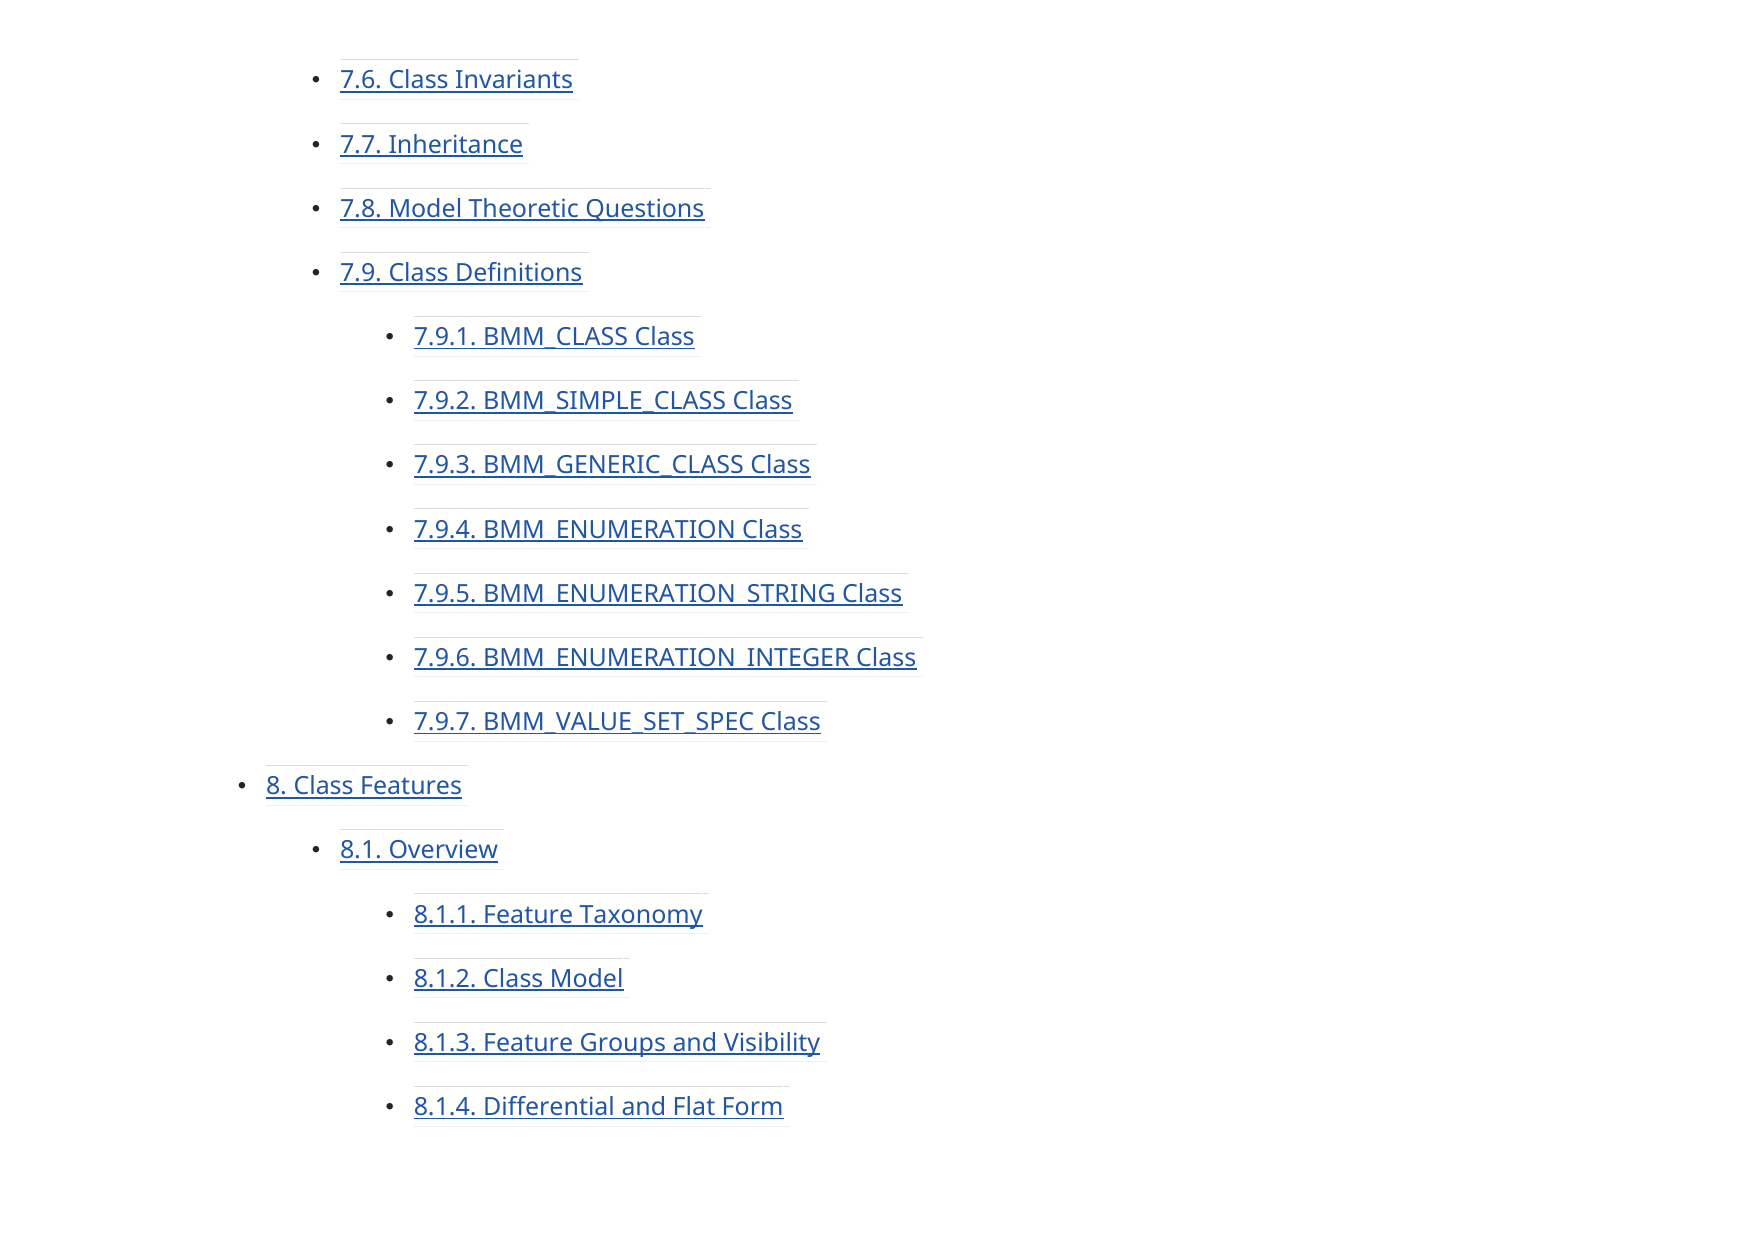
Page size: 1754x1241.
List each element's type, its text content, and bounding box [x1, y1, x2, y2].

list 7.7. Inheritance [310, 123, 1695, 163]
list 7.9.4. BMM_ENUMERATION Class [384, 508, 1695, 548]
list 7.9.2. BMM_SIMPLE_CLASS Class [384, 380, 1695, 420]
list 7.9.5. BMM_ENUMERATION_STRING Class [384, 572, 1695, 612]
list 7.9.3. BMM_GENERIC_CLASS Class [384, 444, 1695, 484]
list 8.1. Overview [310, 829, 1695, 869]
list 8. Class Features [236, 765, 1695, 805]
list 8.1.3. Feature Groups and Visibility [384, 1022, 1695, 1062]
list 7.9.7. BMM_VALUE_SET_SPEC Class [384, 701, 1695, 741]
list 8.1.4. Differential and Flat Form [384, 1086, 1695, 1126]
list 7.9. Class Definitions [310, 252, 1695, 292]
list 7.8. Model Theoretic Questions [310, 187, 1695, 227]
list 7.9.1. BMM_CLASS Class [384, 316, 1695, 356]
list 7.6. Class Invariants [310, 59, 1695, 99]
list 7.9.6. BMM_ENUMERATION_INTEGER Class [384, 637, 1695, 677]
list 8.1.1. Feature Taxonomy [384, 893, 1695, 933]
list 8.1.2. Class Model [384, 957, 1695, 997]
